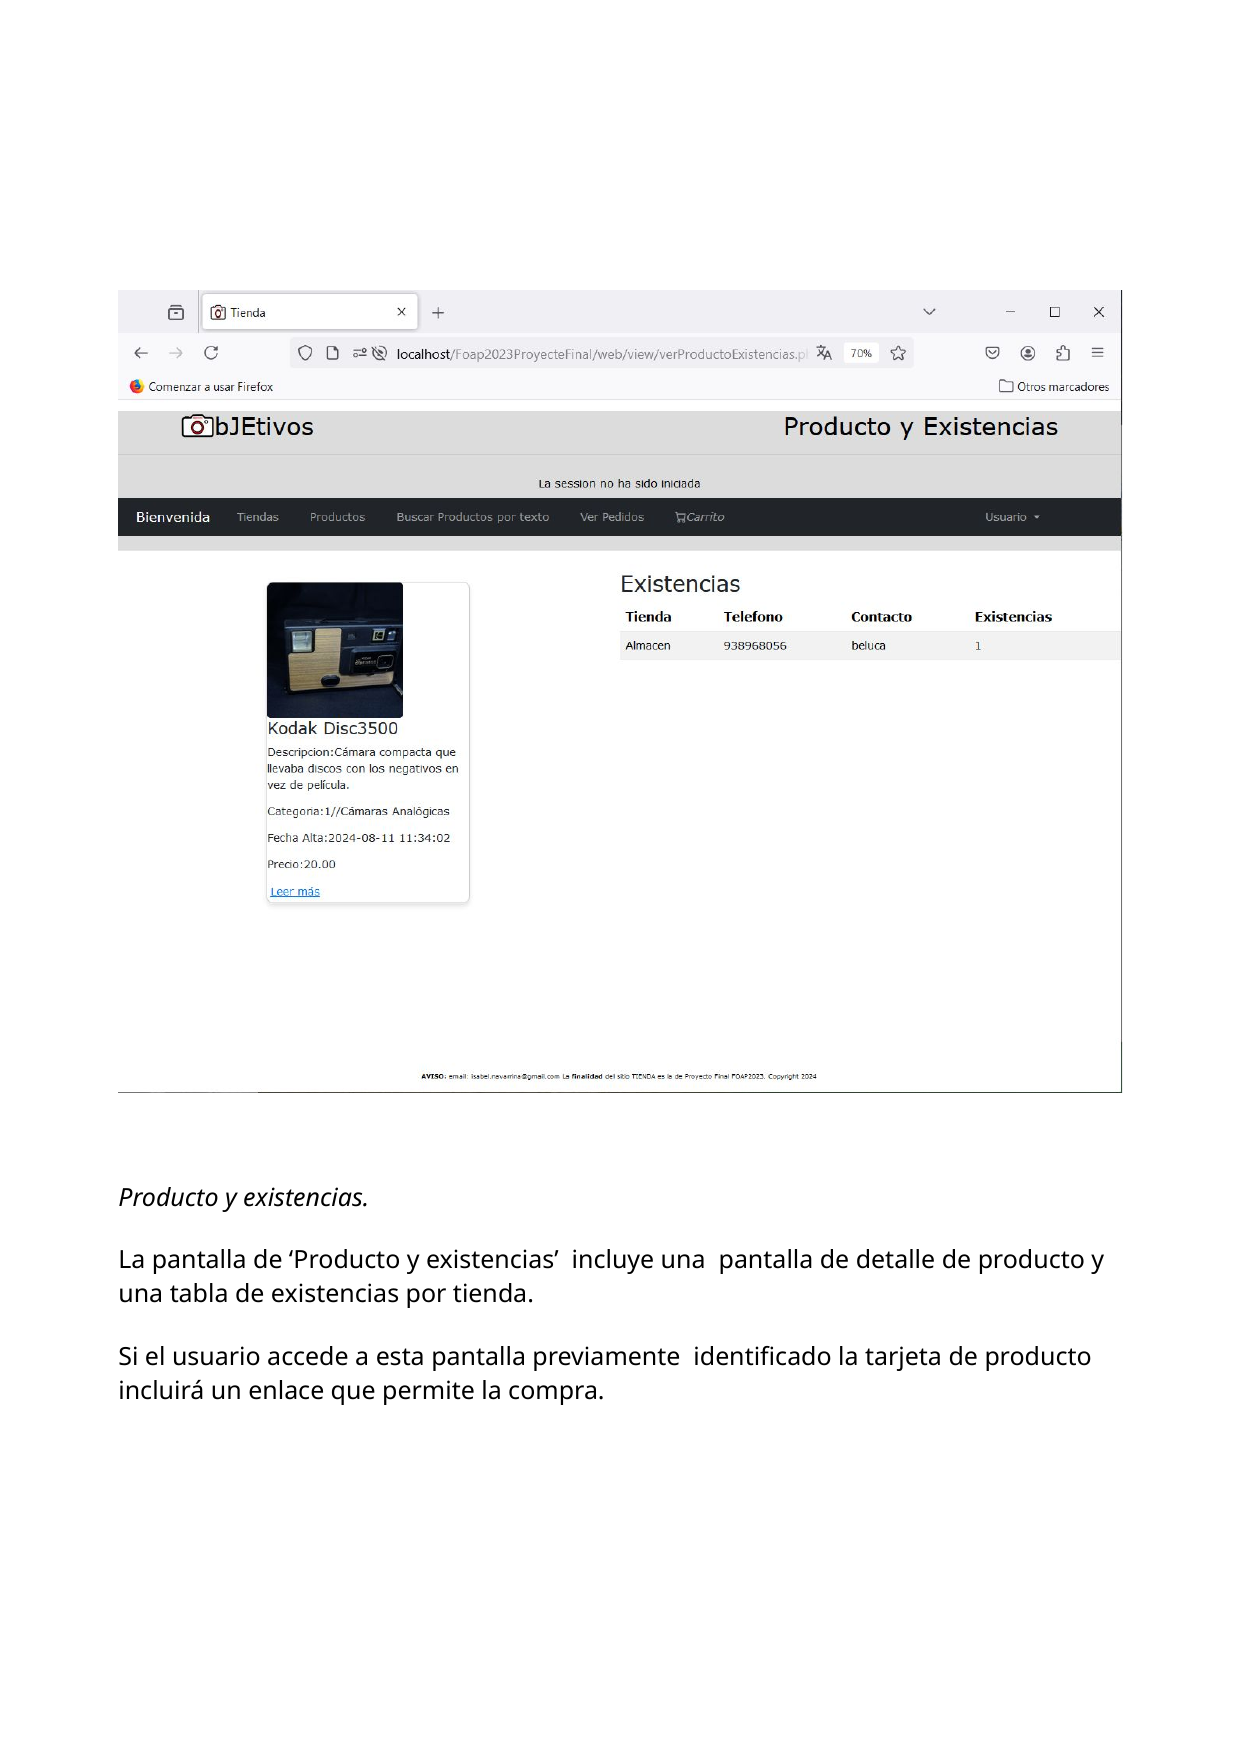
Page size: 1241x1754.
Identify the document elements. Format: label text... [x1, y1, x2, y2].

picture [118, 290, 1123, 1093]
text Si el usuario accede a esta pantalla previamente identificado la tarjeta de producto incluirá un enlace que permite la compra. [118, 1339, 1122, 1407]
text Producto y existencias. [118, 1179, 1122, 1213]
text La pantalla de ‘Producto y existencias’ incluye una pantalla de detalle de producto y una tabla de existencias por tienda. [118, 1242, 1122, 1310]
